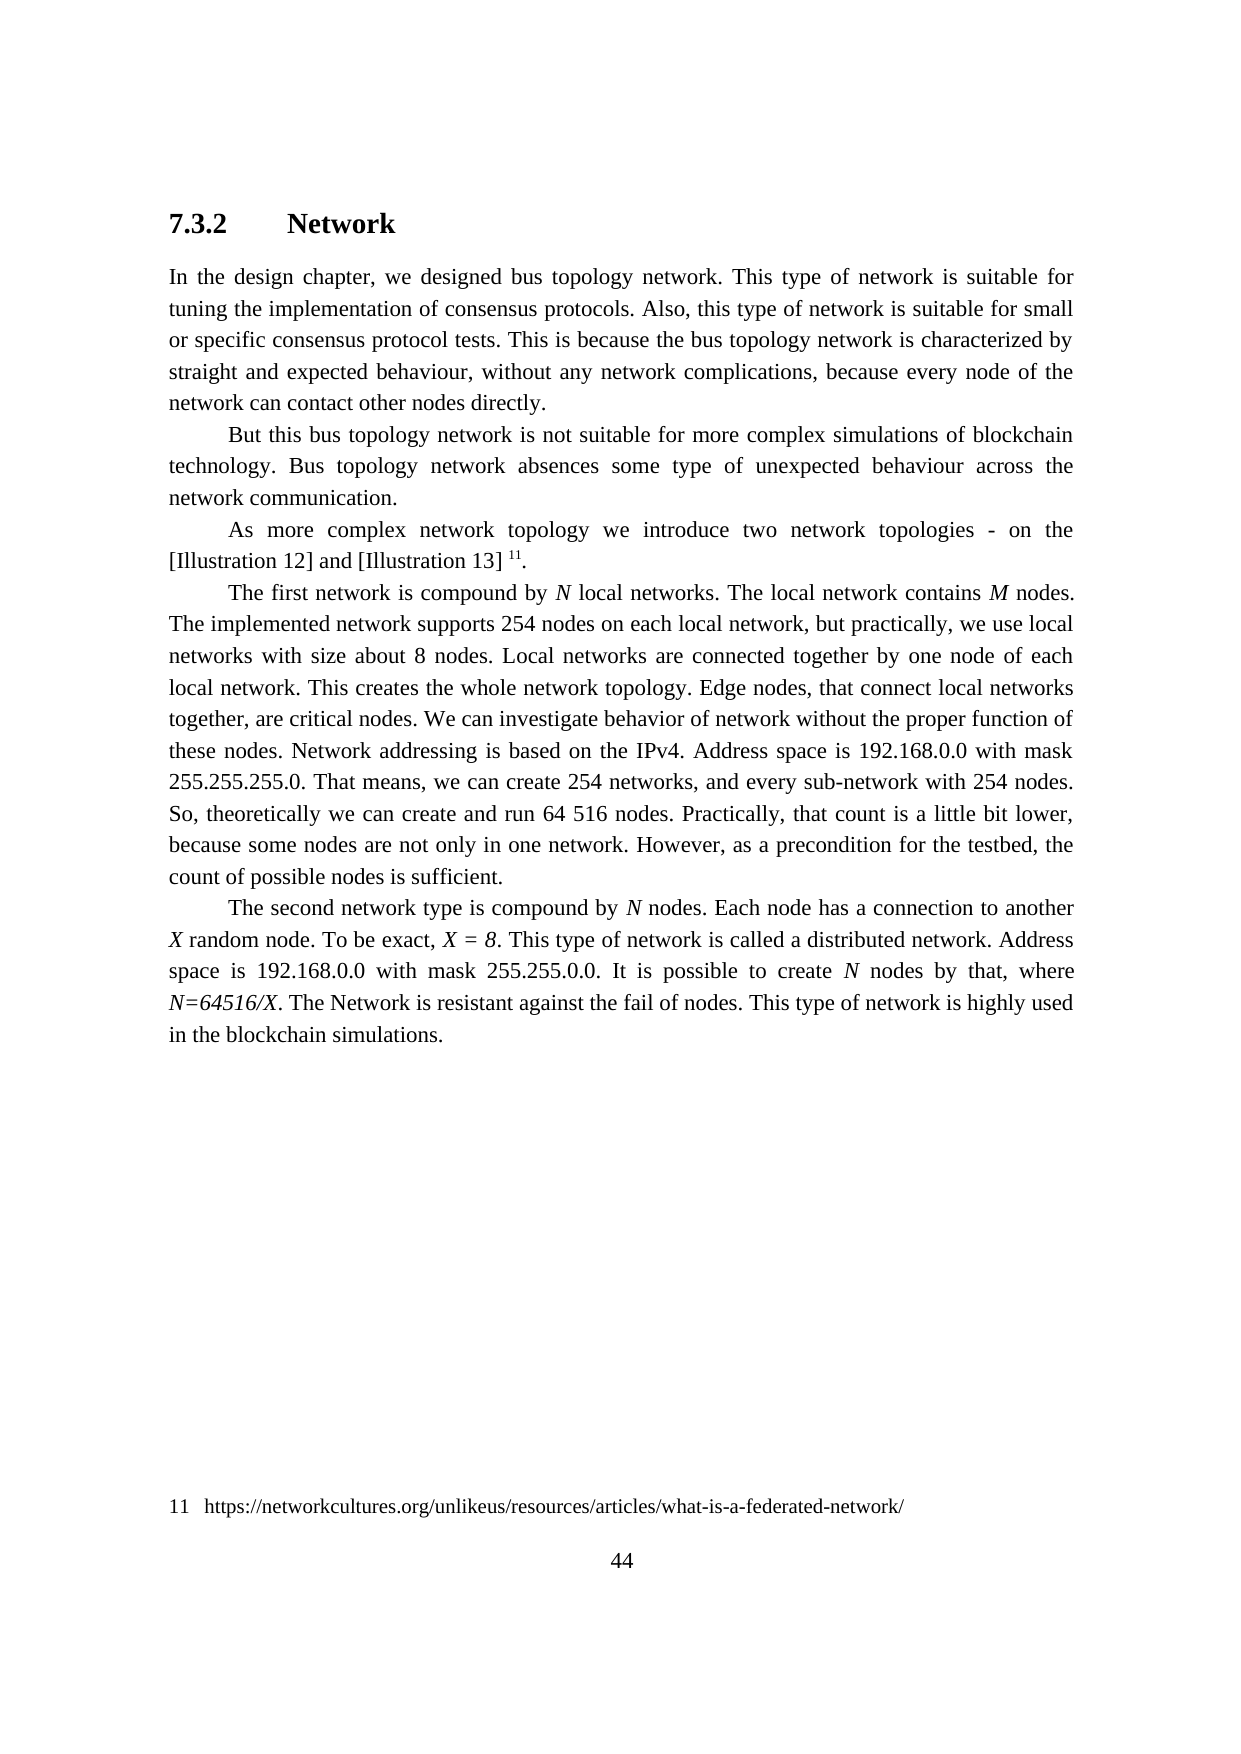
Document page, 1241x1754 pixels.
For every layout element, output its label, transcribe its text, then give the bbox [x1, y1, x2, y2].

text The first network is compound by N local networks. The local network contains M nodes. The implemented network supports 254 nodes on each local network, but practically, we use local networks with size about 8 nodes. Local networks are connected together by one node of each local network. This creates the whole network topology. Edge nodes, that connect local networks together, are critical nodes. We can investigate behavior of network without the proper function of these nodes. Network addressing is based on the IPv4. Address space is 192.168.0.0 with mask 255.255.255.0. That means, we can create 254 networks, and every sub-network with 254 nodes. So, theoretically we can create and run 64 516 nodes. Practically, that count is a little bit lower, because some nodes are not only in one network. However, as a precondition for the testbed, the count of possible nodes is sufficient. [169, 579, 1075, 889]
subtitle Network [169, 207, 1075, 240]
text The second network type is compound by N nodes. Each node has a connection to another X random node. To be exact, X = 8. This type of network is called a distributed network. Address space is 192.168.0.0 with mask 255.255.0.0. It is possible to create N nodes by that, where N=64516/X. The Network is resistant against the fail of nodes. This type of network is highly used in the blockchain simulations. [169, 894, 1075, 1047]
text But this bus topology network is not suitable for more complex simulations of blockchain technology. Bus topology network absences some type of unexpected behaviour across the network communication. [169, 421, 1075, 511]
text As more complex network topology we introduce two network topologies - on the [Illustration 12] and [Illustration 13] . [169, 516, 1075, 574]
text https://networkcultures.org/unlikeus/resources/articles/what-is-a-federated-network/ [169, 1494, 1075, 1518]
text In the design chapter, we designed bus topology network. This type of network is suitable for tuning the implementation of consensus protocols. Also, this type of network is suitable for small or specific consensus protocol tests. This is because the bus topology network is characterized by straight and expected behaviour, without any network complications, because every node of the network can contact other nodes directly. [169, 263, 1075, 416]
